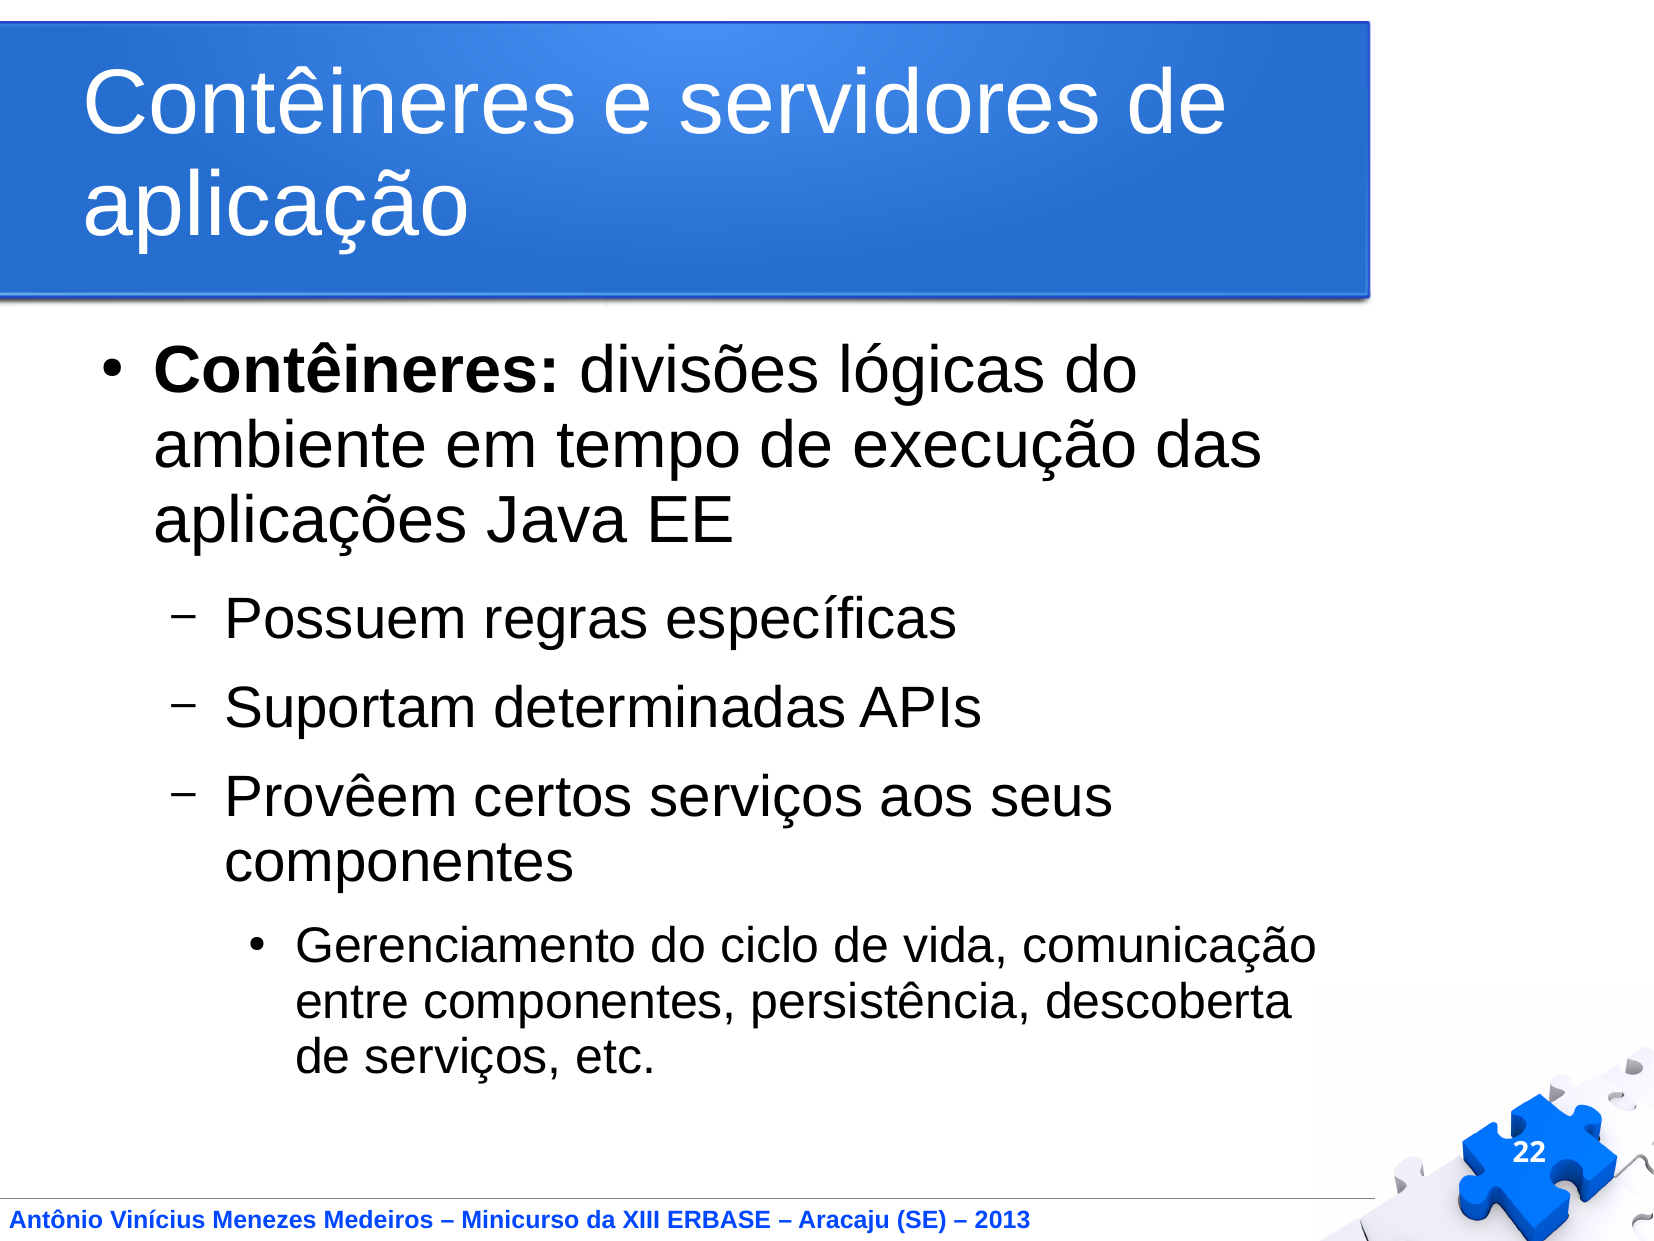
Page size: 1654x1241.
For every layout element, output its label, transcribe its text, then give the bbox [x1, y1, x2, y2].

picture [0, 21, 1375, 307]
list Contêineres: divisões lógicas do ambiente em tempo de execução das aplicações Java EE Possuem regras específicas Suportam determinadas APIs Provêem certos serviços aos seus componentes Gerenciamento do ciclo de vida, comunicação entre componentes, persistência, descoberta de serviços, etc. [82, 332, 1356, 1111]
picture [1311, 983, 1654, 1241]
title Contêineres e servidores de aplicação [82, 49, 1323, 257]
